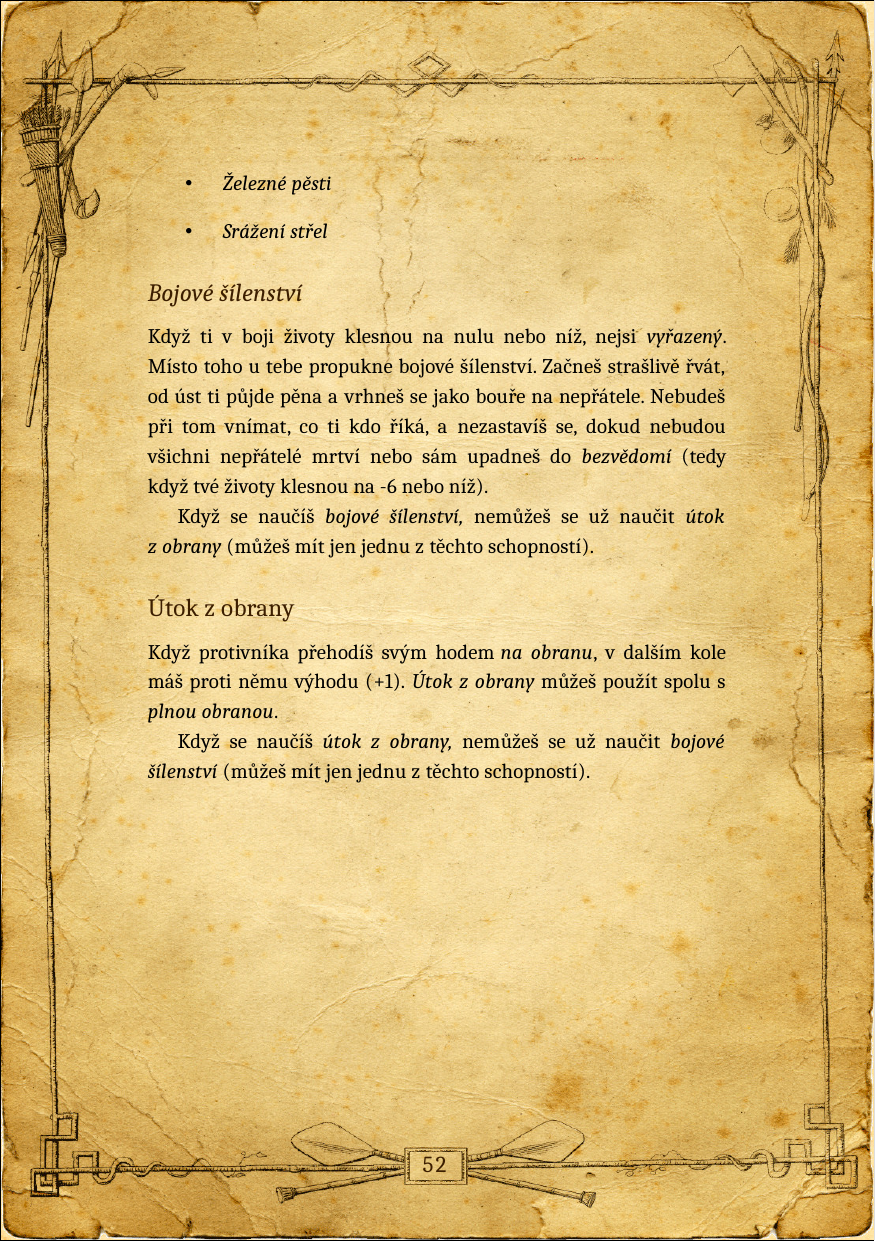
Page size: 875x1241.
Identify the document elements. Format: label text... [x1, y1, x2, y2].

text Když ti v⁠ boji životy klesnou na nulu nebo níž, nejsi vyřazený. Místo toho u⁠ tebe propukne bojové šílenství. Začneš strašlivě řvát, od úst ti půjde pěna a⁠ vrhneš se jako bouře na nepřátele. Nebudeš při tom vnímat, co ti kdo říká, a⁠ nezastavíš se, dokud nebudou všichni nepřátelé mrtví nebo sám upadneš do bezvědomí (tedy když tvé životy klesnou na -6 nebo níž). Když se naučíš bojové šílenství, nemůžeš se už naučit útok z⁠ obrany (můžeš mít jen jednu z⁠ těchto schopností). [148, 325, 726, 558]
text Když protivníka přehodíš svým hodem na obranu, v⁠ dalším kole máš proti němu výhodu (+1). Útok z⁠ obrany můžeš použít spolu s⁠ plnou obranou. Když se naučíš útok z⁠ obrany, nemůžeš se už naučit bojové šílenství (můžeš mít jen jednu z⁠ těchto schopností). [148, 640, 726, 784]
list Srážení střel [185, 219, 726, 243]
picture [1, 1, 874, 1240]
list Železné pěsti [185, 172, 726, 196]
subtitle Bojové šílenství [148, 279, 726, 307]
subtitle Útok z⁠ obrany [148, 594, 726, 623]
